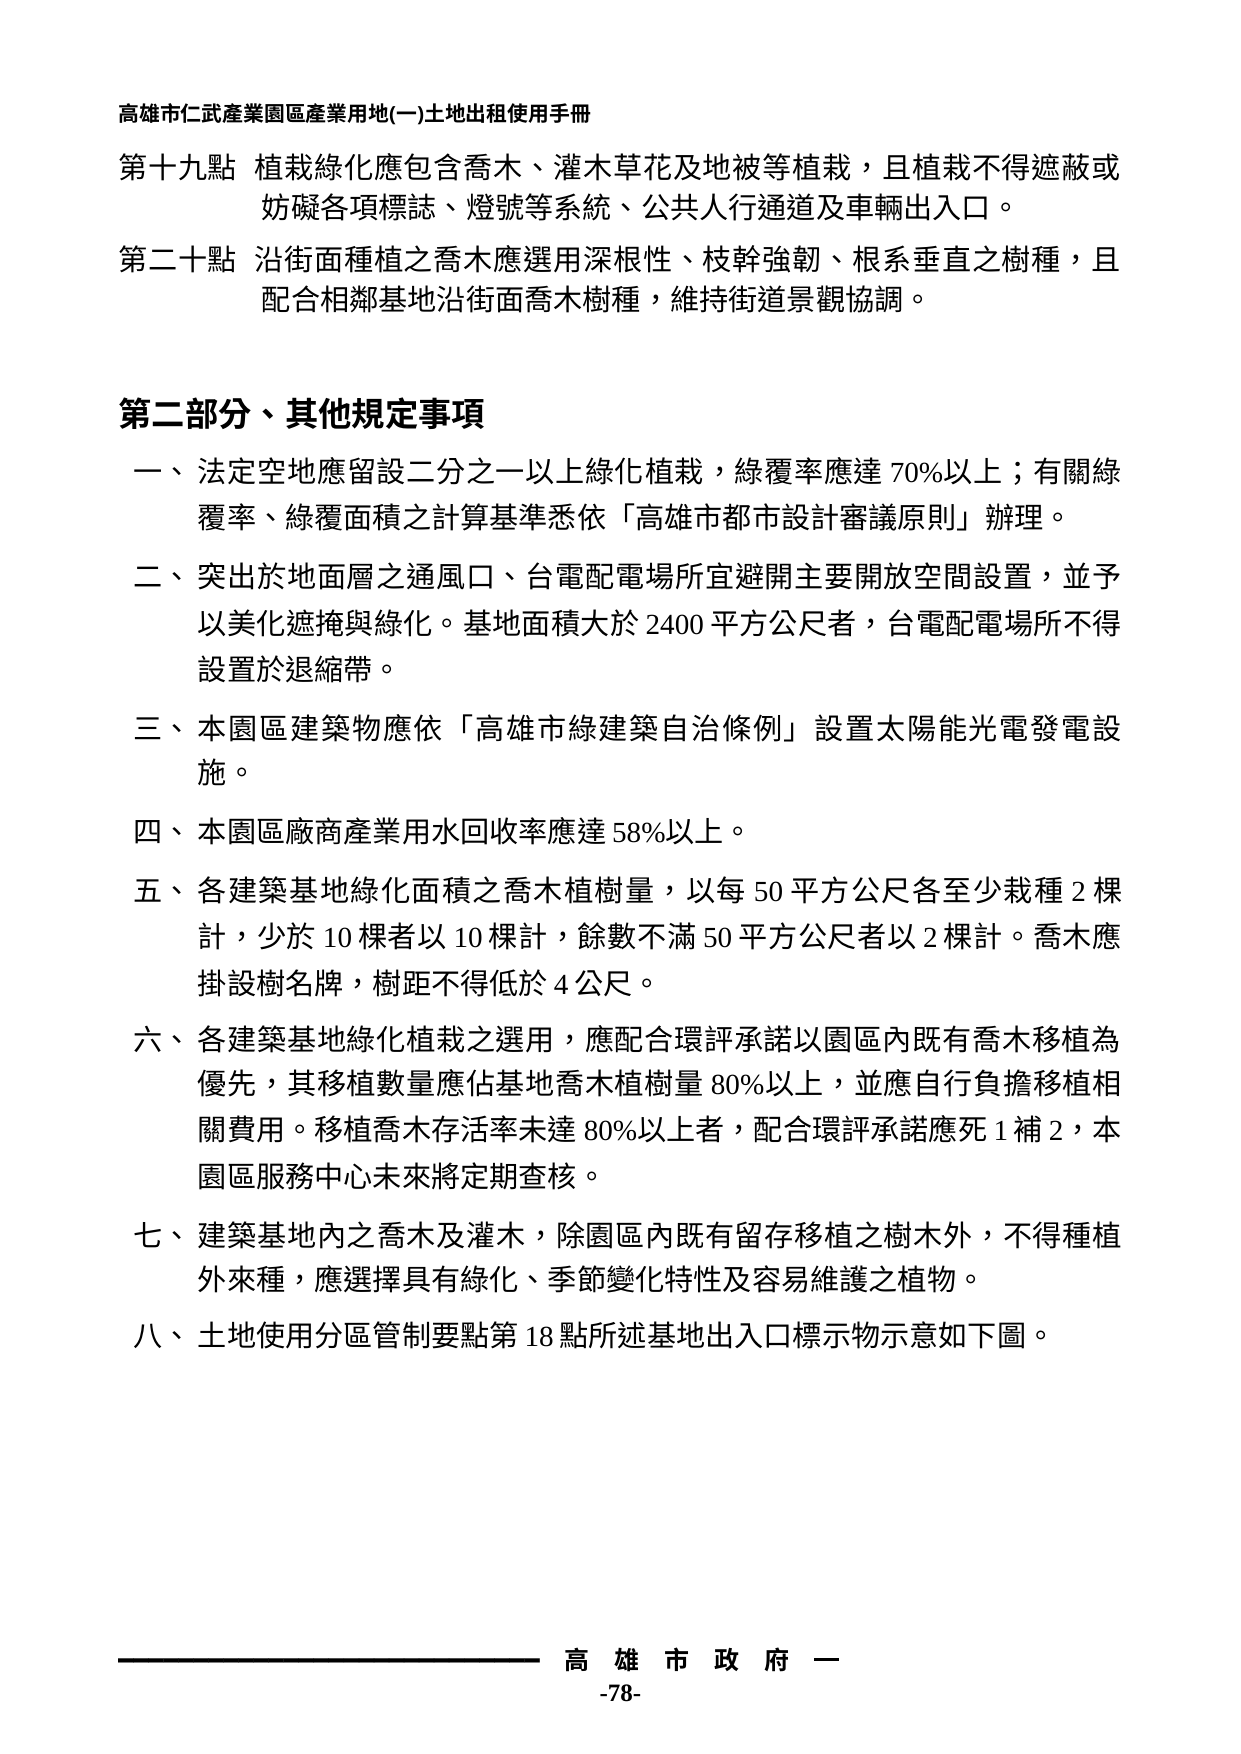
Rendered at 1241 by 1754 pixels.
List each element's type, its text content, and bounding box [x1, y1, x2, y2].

subtitle 本園區建築物應依「高雄市綠建築自治條例」設置太陽能光電發電設施。 [133, 706, 1122, 792]
text 第二十點 沿街面種植之喬木應選用深根性、枝幹強韌、根系垂直之樹種，且配合相鄰基地沿街面喬木樹種，維持街道景觀協調。 [118, 239, 1122, 319]
subtitle 突出於地面層之通風口、台電配電場所宜避開主要開放空間設置，並予以美化遮掩與綠化。基地面積大於2400平方公尺者，台電配電場所不得設置於退縮帶。 [133, 554, 1122, 689]
subtitle 建築基地內之喬木及灌木，除園區內既有留存移植之樹木外，不得種植外來種，應選擇具有綠化、季節變化特性及容易維護之植物。 [133, 1213, 1122, 1299]
subtitle 法定空地應留設二分之一以上綠化植栽，綠覆率應達70%以上；有關綠覆率、綠覆面積之計算基準悉依「高雄市都市設計審議原則」辦理。 [133, 448, 1122, 537]
subtitle 各建築基地綠化面積之喬木植樹量，以每50平方公尺各至少栽種2棵計，少於10棵者以10棵計，餘數不滿50平方公尺者以2棵計。喬木應掛設樹名牌，樹距不得低於4公尺。 [133, 867, 1122, 1003]
text 第十九點 植栽綠化應包含喬木、灌木草花及地被等植栽，且植栽不得遮蔽或妨礙各項標誌、燈號等系統、公共人行通道及車輛出入口。 [118, 148, 1122, 227]
subtitle 各建築基地綠化植栽之選用，應配合環評承諾以園區內既有喬木移植為優先，其移植數量應佔基地喬木植樹量80%以上，並應自行負擔移植相關費用。移植喬木存活率未達80%以上者，配合環評承諾應死1補2，本園區服務中心未來將定期查核。 [133, 1019, 1122, 1196]
text 第二部分、其他規定事項 [118, 390, 1122, 436]
subtitle 土地使用分區管制要點第18點所述基地出入口標示物示意如下圖。 [133, 1315, 1122, 1355]
subtitle 本園區廠商產業用水回收率應達58%以上。 [133, 808, 1122, 851]
